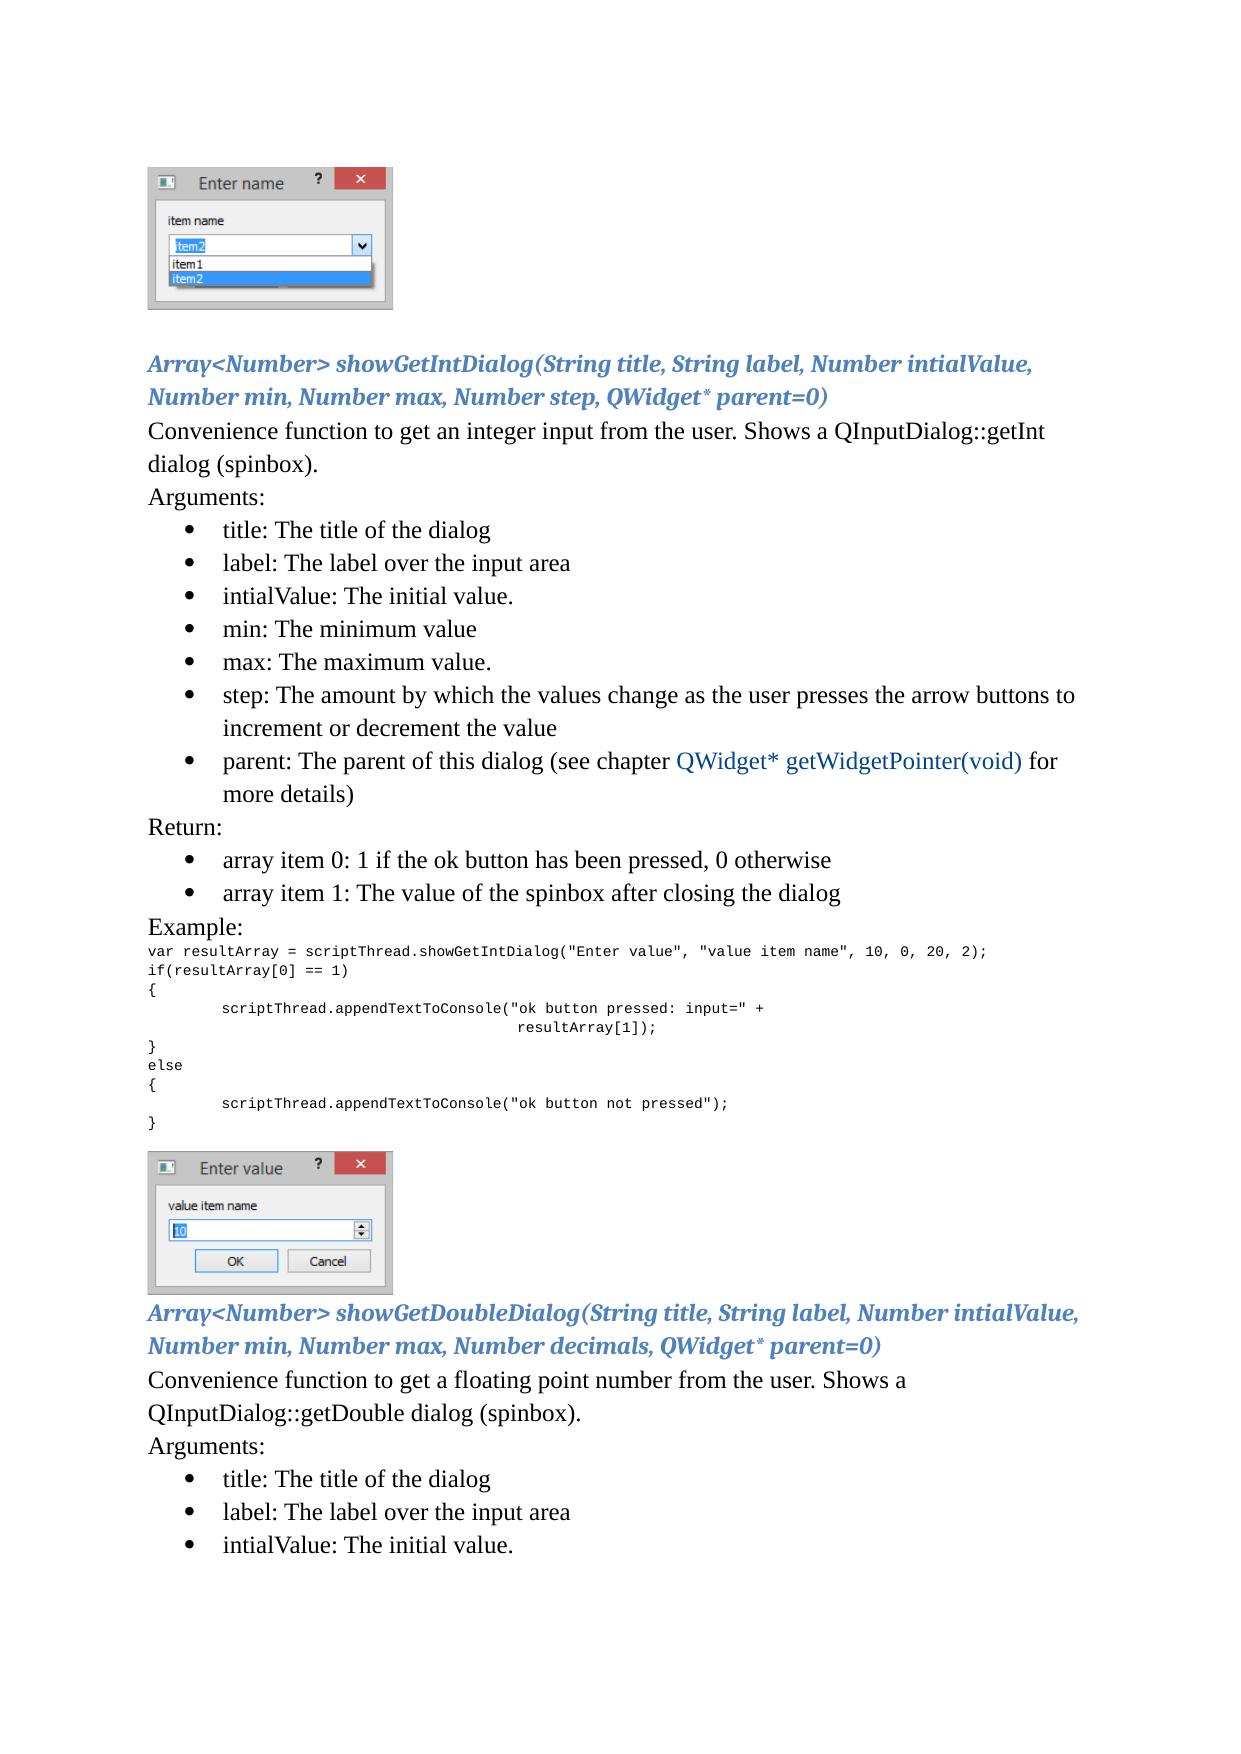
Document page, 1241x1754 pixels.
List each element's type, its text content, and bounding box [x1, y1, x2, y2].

text } [148, 1115, 1093, 1132]
text else [148, 1058, 1093, 1075]
text Arguments: [148, 482, 1093, 511]
list label: The label over the input area [185, 548, 1093, 577]
list parent: The parent of this dialog (see chapter QWidget* getWidgetPointer(void) for more details) [185, 746, 1093, 808]
text { [148, 1077, 1093, 1094]
text Return: [148, 812, 1093, 841]
text { [148, 982, 1093, 999]
list label: The label over the input area [185, 1497, 1093, 1526]
subtitle Array<Number> showGetDoubleDialog(String title, String label, Number intialValue, Number min, Number max, Number decimals, QWidget* parent=0) [148, 1137, 1093, 1361]
text scriptThread.appendTextToConsole("ok button not pressed"); [148, 1096, 1093, 1113]
picture [147, 1151, 394, 1295]
list intialValue: The initial value. [185, 581, 1093, 610]
text if(resultArray[0] == 1) [148, 963, 1093, 980]
list step: The amount by which the values change as the user presses the arrow buttons to increment or decrement the value [185, 680, 1093, 742]
list array item 0: 1 if the ok button has been pressed, 0 otherwise [185, 846, 1093, 874]
list intialValue: The initial value. [185, 1530, 1093, 1559]
text var resultArray = scriptThread.showGetIntDialog("Enter value", "value item name", 10, 0, 20, 2); [148, 944, 1093, 961]
list title: The title of the dialog [185, 1464, 1093, 1493]
picture [147, 167, 394, 310]
text Example: [148, 912, 1093, 940]
text Arguments: [148, 1431, 1093, 1460]
text Convenience function to get a floating point number from the user. Shows a QInputDialog::getDouble dialog (spinbox). [148, 1365, 1093, 1427]
list array item 1: The value of the spinbox after closing the dialog [185, 878, 1093, 907]
text Convenience function to get an integer input from the user. Shows a QInputDialog::getInt dialog (spinbox). [148, 416, 1093, 478]
text } [148, 1039, 1093, 1056]
list min: The minimum value [185, 614, 1093, 643]
subtitle Array<Number> showGetIntDialog(String title, String label, Number intialValue, Number min, Number max, Number step, QWidget* parent=0) [148, 350, 1093, 412]
list max: The maximum value. [185, 647, 1093, 676]
list title: The title of the dialog [185, 515, 1093, 544]
text scriptThread.appendTextToConsole("ok button pressed: input=" + resultArray[1]); [148, 1001, 1093, 1037]
